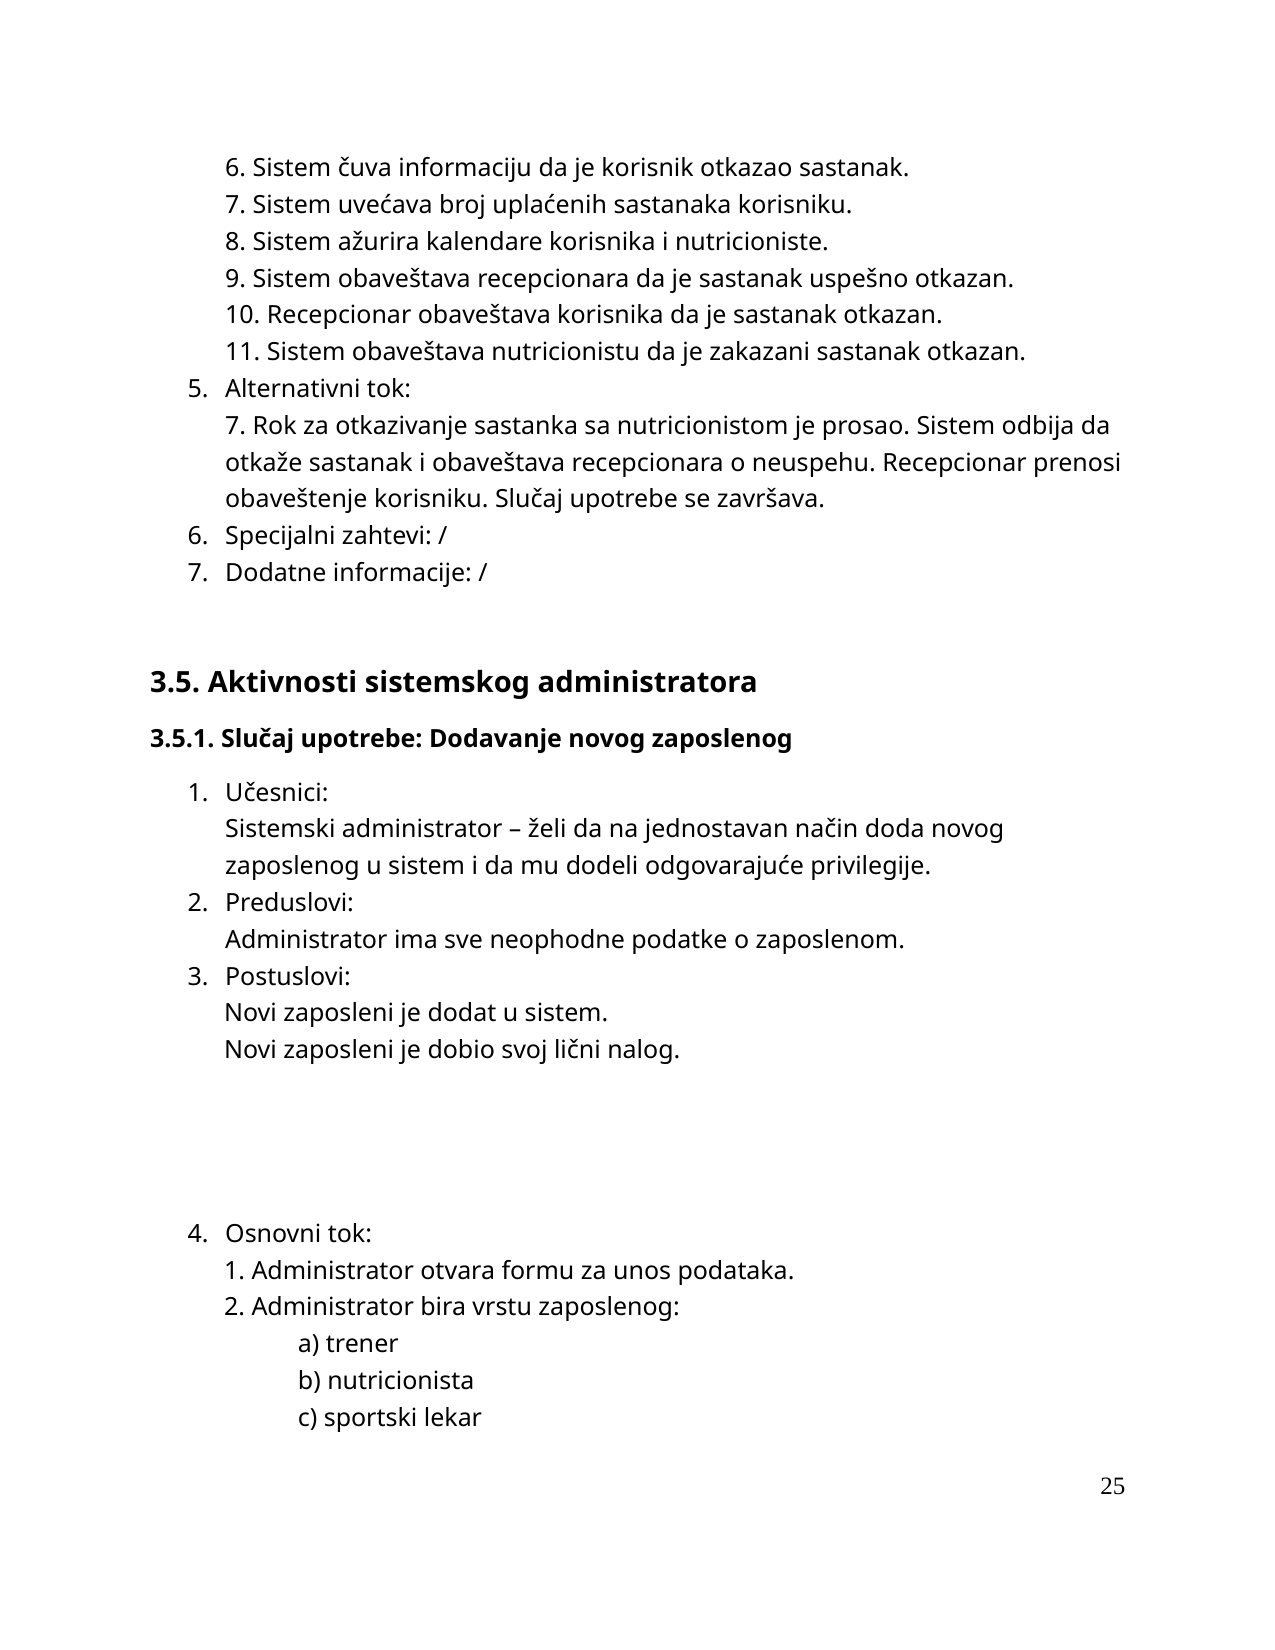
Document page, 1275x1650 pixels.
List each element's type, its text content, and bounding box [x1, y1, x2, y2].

text 8. Sistem ažurira kalendare korisnika i nutricioniste. [225, 223, 1125, 258]
text 11. Sistem obaveštava nutricionistu da je zakazani sastanak otkazan. [225, 334, 1125, 368]
text 3.5. Aktivnosti sistemskog administratora [150, 661, 1125, 701]
text 1. Administrator otvara formu za unos podataka. [150, 1252, 1125, 1286]
text c) sportski lekar [150, 1399, 1125, 1433]
text 9. Sistem obaveštava recepcionara da je sastanak uspešno otkazan. [225, 260, 1125, 294]
text 10. Recepcionar obaveštava korisnika da je sastanak otkazan. [225, 297, 1125, 331]
list Sistemski administrator – želi da na jednostavan način doda novog zaposlenog u sistem i da mu dodeli odgovarajuće privilegije. [225, 811, 1125, 882]
list Specijalni zahtevi: / [187, 518, 1125, 552]
list Dodatne informacije: / [187, 554, 1125, 588]
text 3.5.1. Slučaj upotrebe: Dodavanje novog zaposlenog [150, 721, 1125, 755]
text a) trener [150, 1326, 1125, 1360]
list Alternativni tok: [187, 371, 1125, 405]
list Postuslovi: [187, 958, 1125, 992]
text 6. Sistem čuva informaciju da je korisnik otkazao sastanak. [225, 150, 1125, 184]
list Učesnici: [187, 774, 1125, 808]
list Osnovni tok: [187, 1216, 1125, 1249]
text Novi zaposleni je dodat u sistem. [150, 995, 1125, 1029]
list Administrator ima sve neophodne podatke o zaposlenom. [225, 921, 1125, 955]
list Preduslovi: [187, 884, 1125, 919]
text 7. Sistem uvećava broj uplaćenih sastanaka korisniku. [225, 187, 1125, 221]
text 2. Administrator bira vrstu zaposlenog: [150, 1289, 1125, 1323]
text b) nutricionista [150, 1363, 1125, 1397]
text Novi zaposleni je dobio svoj lični nalog. [150, 1032, 1125, 1066]
list 7. Rok za otkazivanje sastanka sa nutricionistom je prosao. Sistem odbija da otkaže sastanak i obaveštava recepcionara o neuspehu. Recepcionar prenosi obaveštenje korisniku. Slučaj upotrebe se završava. [225, 407, 1125, 515]
